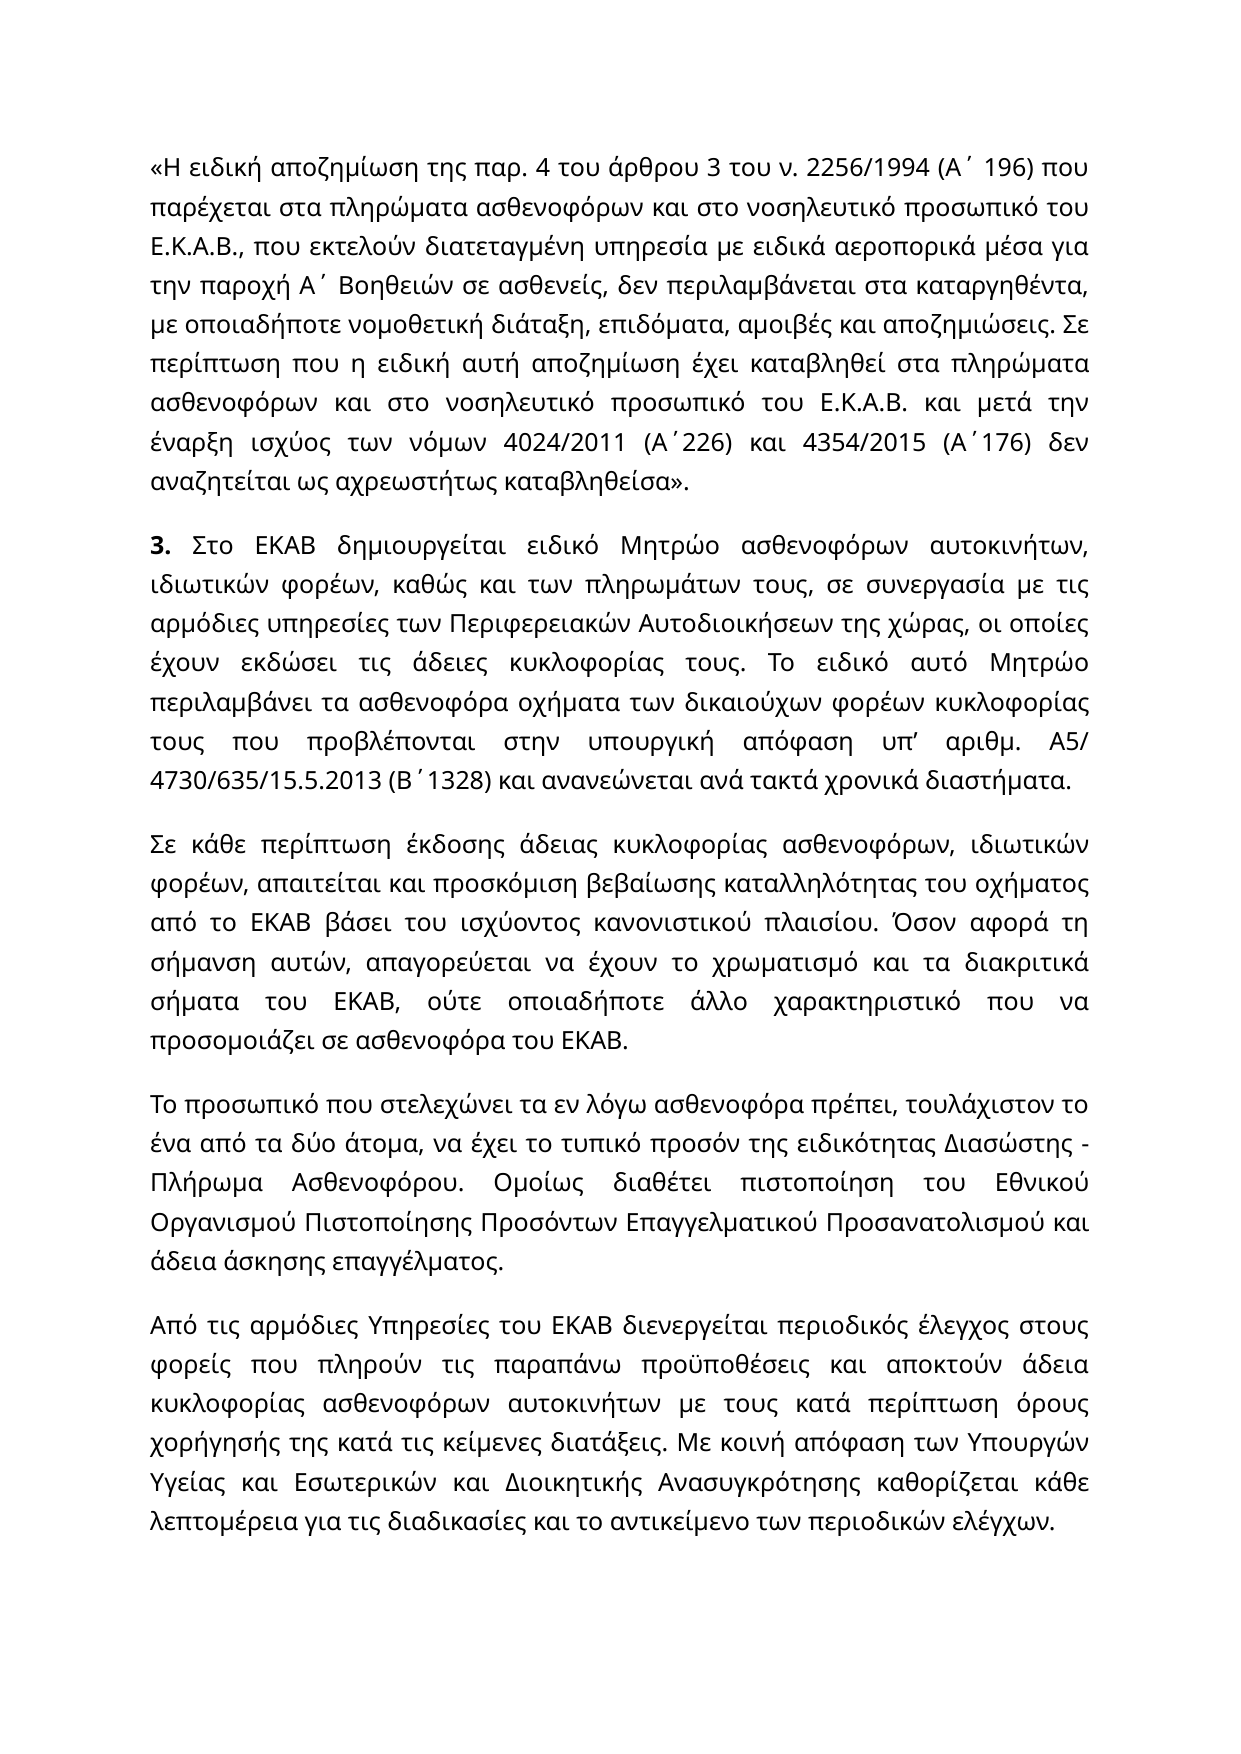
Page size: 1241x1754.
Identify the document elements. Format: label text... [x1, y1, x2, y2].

text «Η ειδική αποζημίωση της παρ. 4 του άρθρου 3 του ν. 2256/1994 (Α΄ 196) που παρέχεται στα πληρώματα ασθενοφόρων και στο νοσηλευτικό προσωπικό του Ε.Κ.Α.Β., που εκτελούν διατεταγμένη υπηρεσία με ειδικά αεροπορικά μέσα για την παροχή Α΄ Βοηθειών σε ασθενείς, δεν περιλαμβάνεται στα καταργηθέντα, με οποιαδήποτε νομοθετική διάταξη, επιδόματα, αμοιβές και αποζημιώσεις. Σε περίπτωση που η ειδική αυτή αποζημίωση έχει καταβληθεί στα πληρώματα ασθενοφόρων και στο νοσηλευτικό προσωπικό του Ε.Κ.Α.Β. και μετά την έναρξη ισχύος των νόμων 4024/2011 (Α΄226) και 4354/2015 (Α΄176) δεν αναζητείται ως αχρεωστήτως καταβληθείσα». [150, 150, 1090, 497]
text 3. Στο ΕΚΑΒ δημιουργείται ειδικό Μητρώο ασθενοφόρων αυτοκινήτων, ιδιωτικών φορέων, καθώς και των πληρωμάτων τους, σε συνεργασία με τις αρμόδιες υπηρεσίες των Περιφερειακών Αυτοδιοικήσεων της χώρας, οι οποίες έχουν εκδώσει τις άδειες κυκλοφορίας τους. Το ειδικό αυτό Μητρώο περιλαμβάνει τα ασθενοφόρα οχήματα των δικαιούχων φορέων κυκλοφορίας τους που προβλέπονται στην υπουργική απόφαση υπ’ αριθμ. Α5/ 4730/635/15.5.2013 (Β΄1328) και ανανεώνεται ανά τακτά χρονικά διαστήματα. [150, 527, 1090, 797]
text Το προσωπικό που στελεχώνει τα εν λόγω ασθενοφόρα πρέπει, τουλάχιστον το ένα από τα δύο άτομα, να έχει το τυπικό προσόν της ειδικότητας Διασώστης - Πλήρωμα Ασθενοφόρου. Ομοίως διαθέτει πιστοποίηση του Εθνικού Οργανισμού Πιστοποίησης Προσόντων Επαγγελματικού Προσανατολισμού και άδεια άσκησης επαγγέλματος. [150, 1087, 1090, 1277]
text Σε κάθε περίπτωση έκδοσης άδειας κυκλοφορίας ασθενοφόρων, ιδιωτικών φορέων, απαιτείται και προσκόμιση βεβαίωσης καταλληλότητας του οχήματος από το ΕΚΑΒ βάσει του ισχύοντος κανονιστικού πλαισίου. Όσον αφορά τη σήμανση αυτών, απαγορεύεται να έχουν το χρωματισμό και τα διακριτικά σήματα του ΕΚΑΒ, ούτε οποιαδήποτε άλλο χαρακτηριστικό που να προσομοιάζει σε ασθενοφόρα του ΕΚΑΒ. [150, 827, 1090, 1057]
text Από τις αρμόδιες Υπηρεσίες του ΕΚΑΒ διενεργείται περιοδικός έλεγχος στους φορείς που πληρούν τις παραπάνω προϋποθέσεις και αποκτούν άδεια κυκλοφορίας ασθενοφόρων αυτοκινήτων με τους κατά περίπτωση όρους χορήγησής της κατά τις κείμενες διατάξεις. Με κοινή απόφαση των Υπουργών Υγείας και Εσωτερικών και Διοικητικής Ανασυγκρότησης καθορίζεται κάθε λεπτομέρεια για τις διαδικασίες και το αντικείμενο των περιοδικών ελέγχων. [150, 1307, 1090, 1537]
